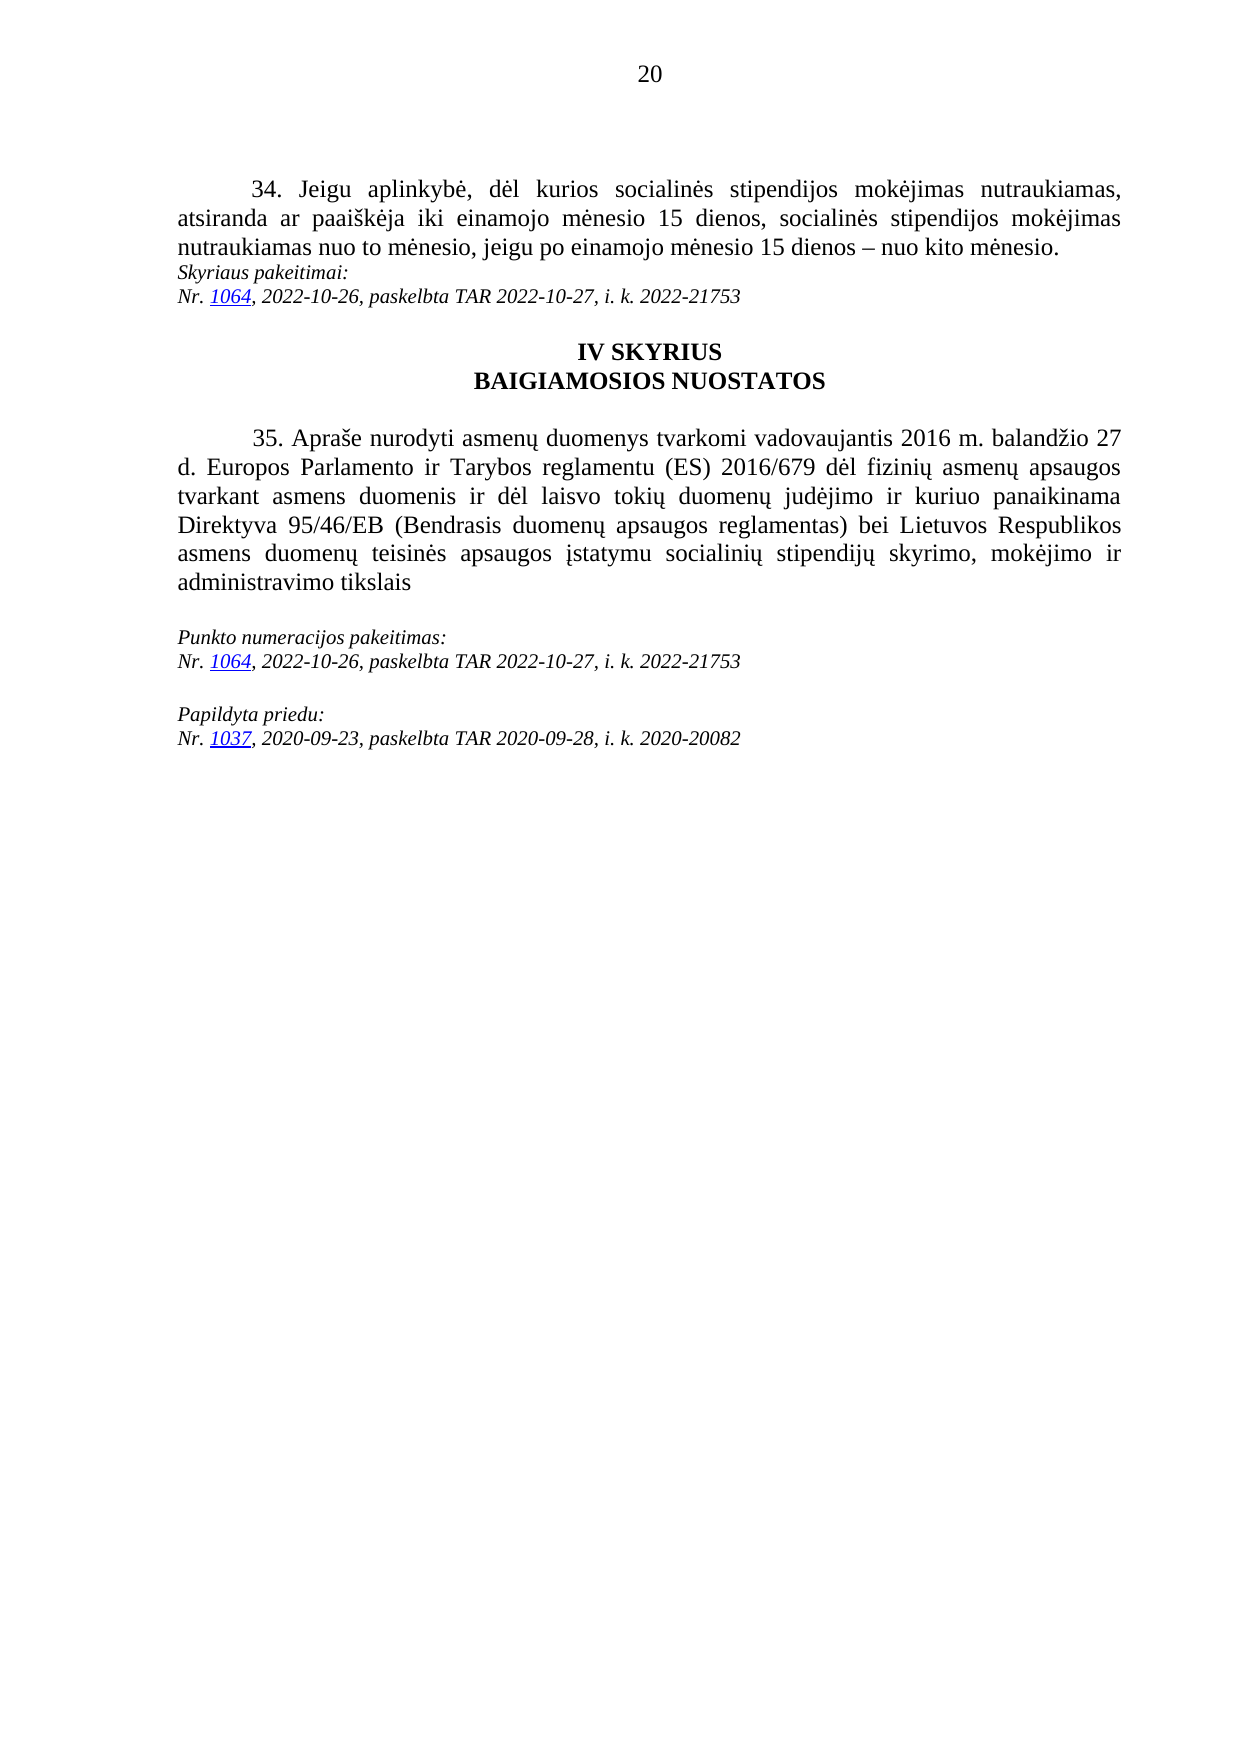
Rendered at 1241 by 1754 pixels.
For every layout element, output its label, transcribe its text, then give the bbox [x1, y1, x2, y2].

text Nr. 1037, 2020-09-23, paskelbta TAR 2020-09-28, i. k. 2020-20082 [177, 726, 1122, 750]
text IV SKYRIUS [177, 337, 1122, 366]
text Punkto numeracijos pakeitimas: [177, 625, 1122, 649]
text 34. Jeigu aplinkybė, dėl kurios socialinės stipendijos mokėjimas nutraukiamas, atsiranda ar paaiškėja iki einamojo mėnesio 15 dienos, socialinės stipendijos mokėjimas nutraukiamas nuo to mėnesio, jeigu po einamojo mėnesio 15 dienos – nuo kito mėnesio. [177, 174, 1122, 260]
text Nr. 1064, 2022-10-26, paskelbta TAR 2022-10-27, i. k. 2022-21753 [177, 649, 1122, 673]
text BAIGIAMOSIOS NUOSTATOS [177, 366, 1122, 395]
text 35. Apraše nurodyti asmenų duomenys tvarkomi vadovaujantis 2016 m. balandžio 27 d. Europos Parlamento ir Tarybos reglamentu (ES) 2016/679 dėl fizinių asmenų apsaugos tvarkant asmens duomenis ir dėl laisvo tokių duomenų judėjimo ir kuriuo panaikinama Direktyva 95/46/EB (Bendrasis duomenų apsaugos reglamentas) bei Lietuvos Respublikos asmens duomenų teisinės apsaugos įstatymu socialinių stipendijų skyrimo, mokėjimo ir administravimo tikslais [177, 423, 1122, 596]
text Skyriaus pakeitimai: [177, 260, 1122, 284]
text Nr. 1064, 2022-10-26, paskelbta TAR 2022-10-27, i. k. 2022-21753 [177, 284, 1122, 308]
text Papildyta priedu: [177, 702, 1122, 726]
